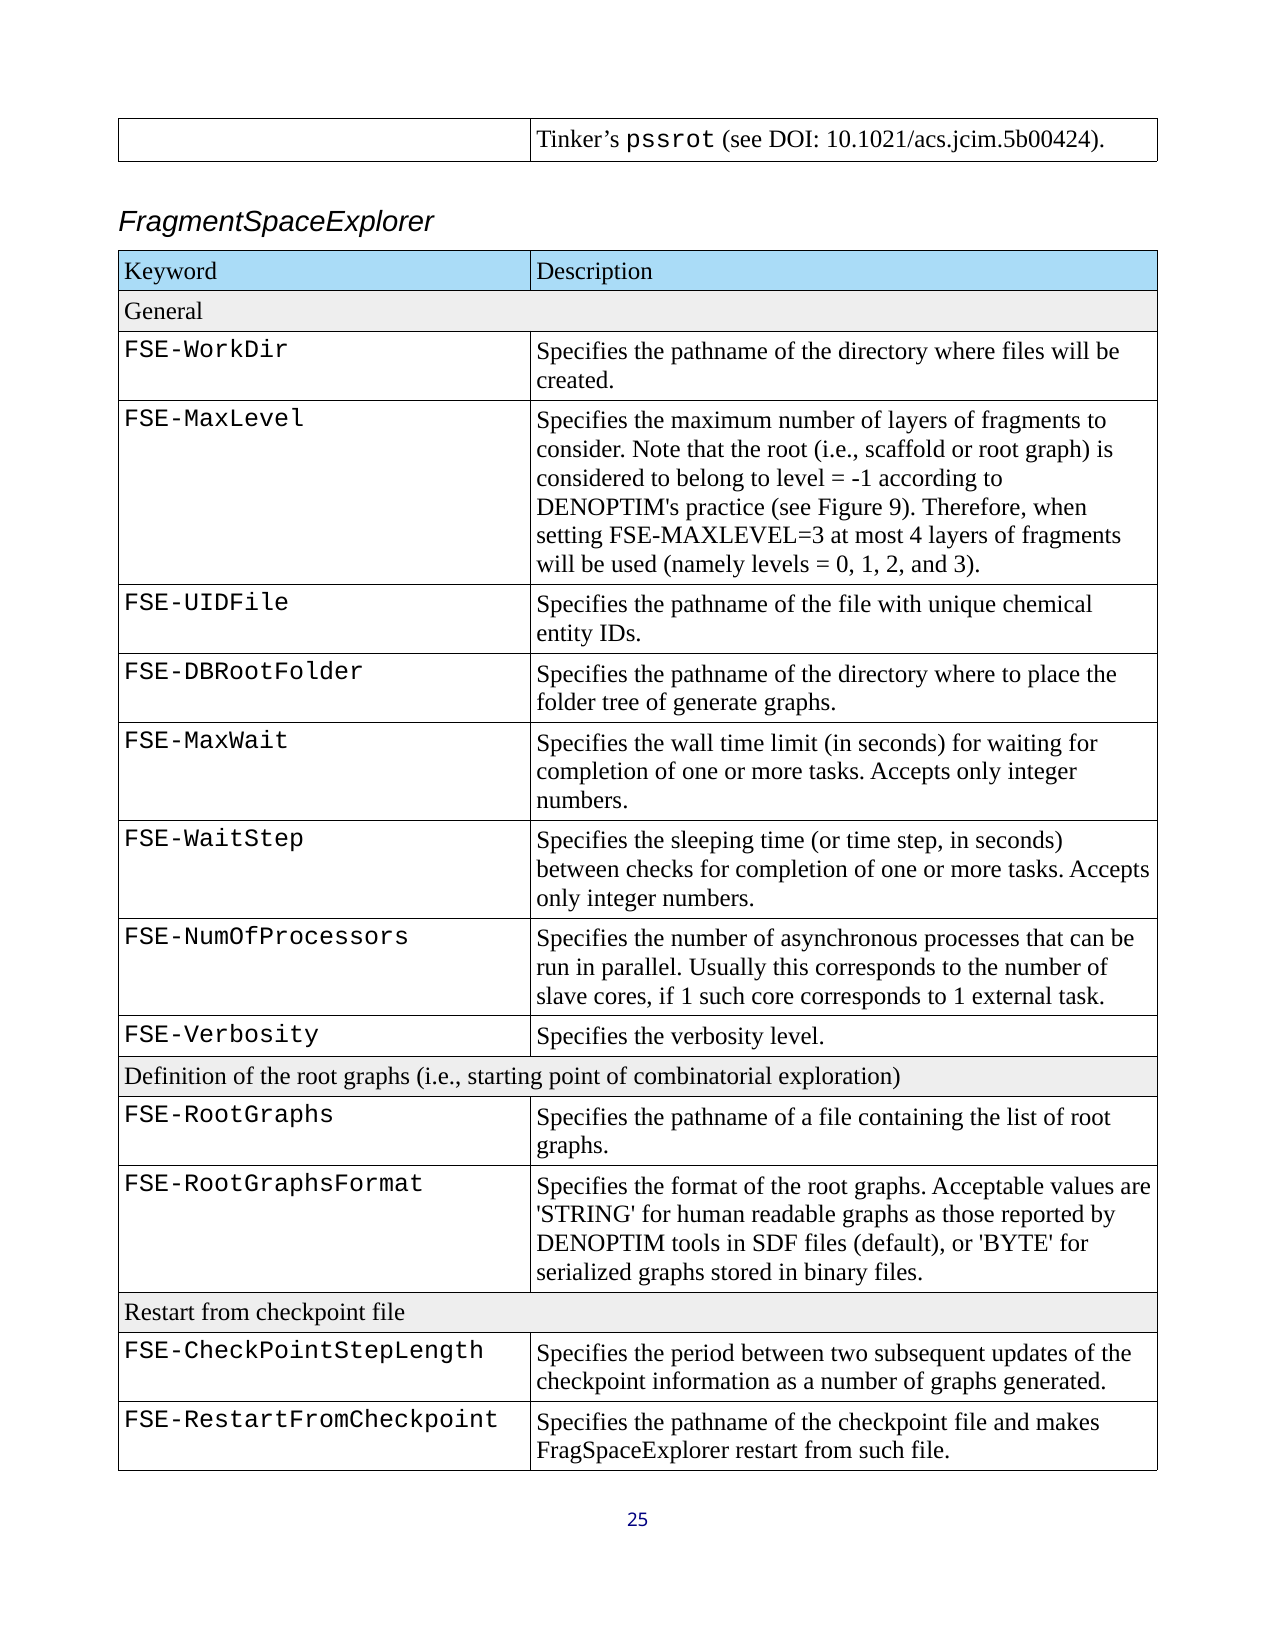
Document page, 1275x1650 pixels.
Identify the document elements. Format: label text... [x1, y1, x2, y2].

subtitle FragmentSpaceExplorer [118, 204, 1157, 237]
table_header Description [531, 251, 1157, 290]
table_cell Specifies the pathname of the directory where to place the folder tree of generate graphs. [531, 654, 1157, 722]
table_cell FSE-WaitStep [119, 821, 530, 917]
table_header Keyword [119, 251, 530, 290]
table_cell FSE-DBRootFolder [119, 654, 530, 722]
table_cell Specifies the period between two subsequent updates of the checkpoint information as a number of graphs generated. [531, 1333, 1157, 1401]
table_cell Specifies the pathname of a file containing the list of root graphs. [531, 1097, 1157, 1165]
table_cell FSE-UIDFile [119, 585, 530, 653]
table_cell Definition of the root graphs (i.e., starting point of combinatorial exploration) [119, 1057, 1157, 1096]
table_cell Specifies the pathname of the checkpoint file and makes FragSpaceExplorer restart from such file. [531, 1402, 1157, 1470]
table_cell FSE-MaxLevel [119, 401, 530, 584]
table_cell Specifies the pathname of the directory where files will be created. [531, 332, 1157, 400]
table_cell Specifies the format of the root graphs. Acceptable values are 'STRING' for human readable graphs as those reported by DENOPTIM tools in SDF files (default), or 'BYTE' for serialized graphs stored in binary files. [531, 1166, 1157, 1292]
table_cell Specifies the sleeping time (or time step, in seconds) between checks for completion of one or more tasks. Accepts only integer numbers. [531, 821, 1157, 917]
table_cell General [119, 291, 1157, 331]
table_cell [119, 119, 530, 161]
table_cell FSE-CheckPointStepLength [119, 1333, 530, 1401]
table_cell Specifies the verbosity level. [531, 1016, 1157, 1056]
table_cell FSE-RootGraphs [119, 1097, 530, 1165]
table_cell FSE-NumOfProcessors [119, 919, 530, 1015]
table_cell FSE-RestartFromCheckpoint [119, 1402, 530, 1470]
table_cell FSE-Verbosity [119, 1016, 530, 1056]
table_cell Specifies the number of asynchronous processes that can be run in parallel. Usually this corresponds to the number of slave cores, if 1 such core corresponds to 1 external task. [531, 919, 1157, 1015]
table_cell FSE-RootGraphsFormat [119, 1166, 530, 1292]
table_cell Specifies the wall time limit (in seconds) for waiting for completion of one or more tasks. Accepts only integer numbers. [531, 723, 1157, 820]
table_cell Restart from checkpoint file [119, 1293, 1157, 1332]
table_cell FSE-WorkDir [119, 332, 530, 400]
table_cell Tinker’s pssrot (see DOI: 10.1021/acs.jcim.5b00424). [531, 119, 1157, 161]
table_cell Specifies the pathname of the file with unique chemical entity IDs. [531, 585, 1157, 653]
table_cell FSE-MaxWait [119, 723, 530, 820]
table_cell Specifies the maximum number of layers of fragments to consider. Note that the root (i.e., scaffold or root graph) is considered to belong to level = -1 according to DENOPTIM's practice (see Figure 9). Therefore, when setting FSE-MAXLEVEL=3 at most 4 layers of fragments will be used (namely levels = 0, 1, 2, and 3). [531, 401, 1157, 584]
